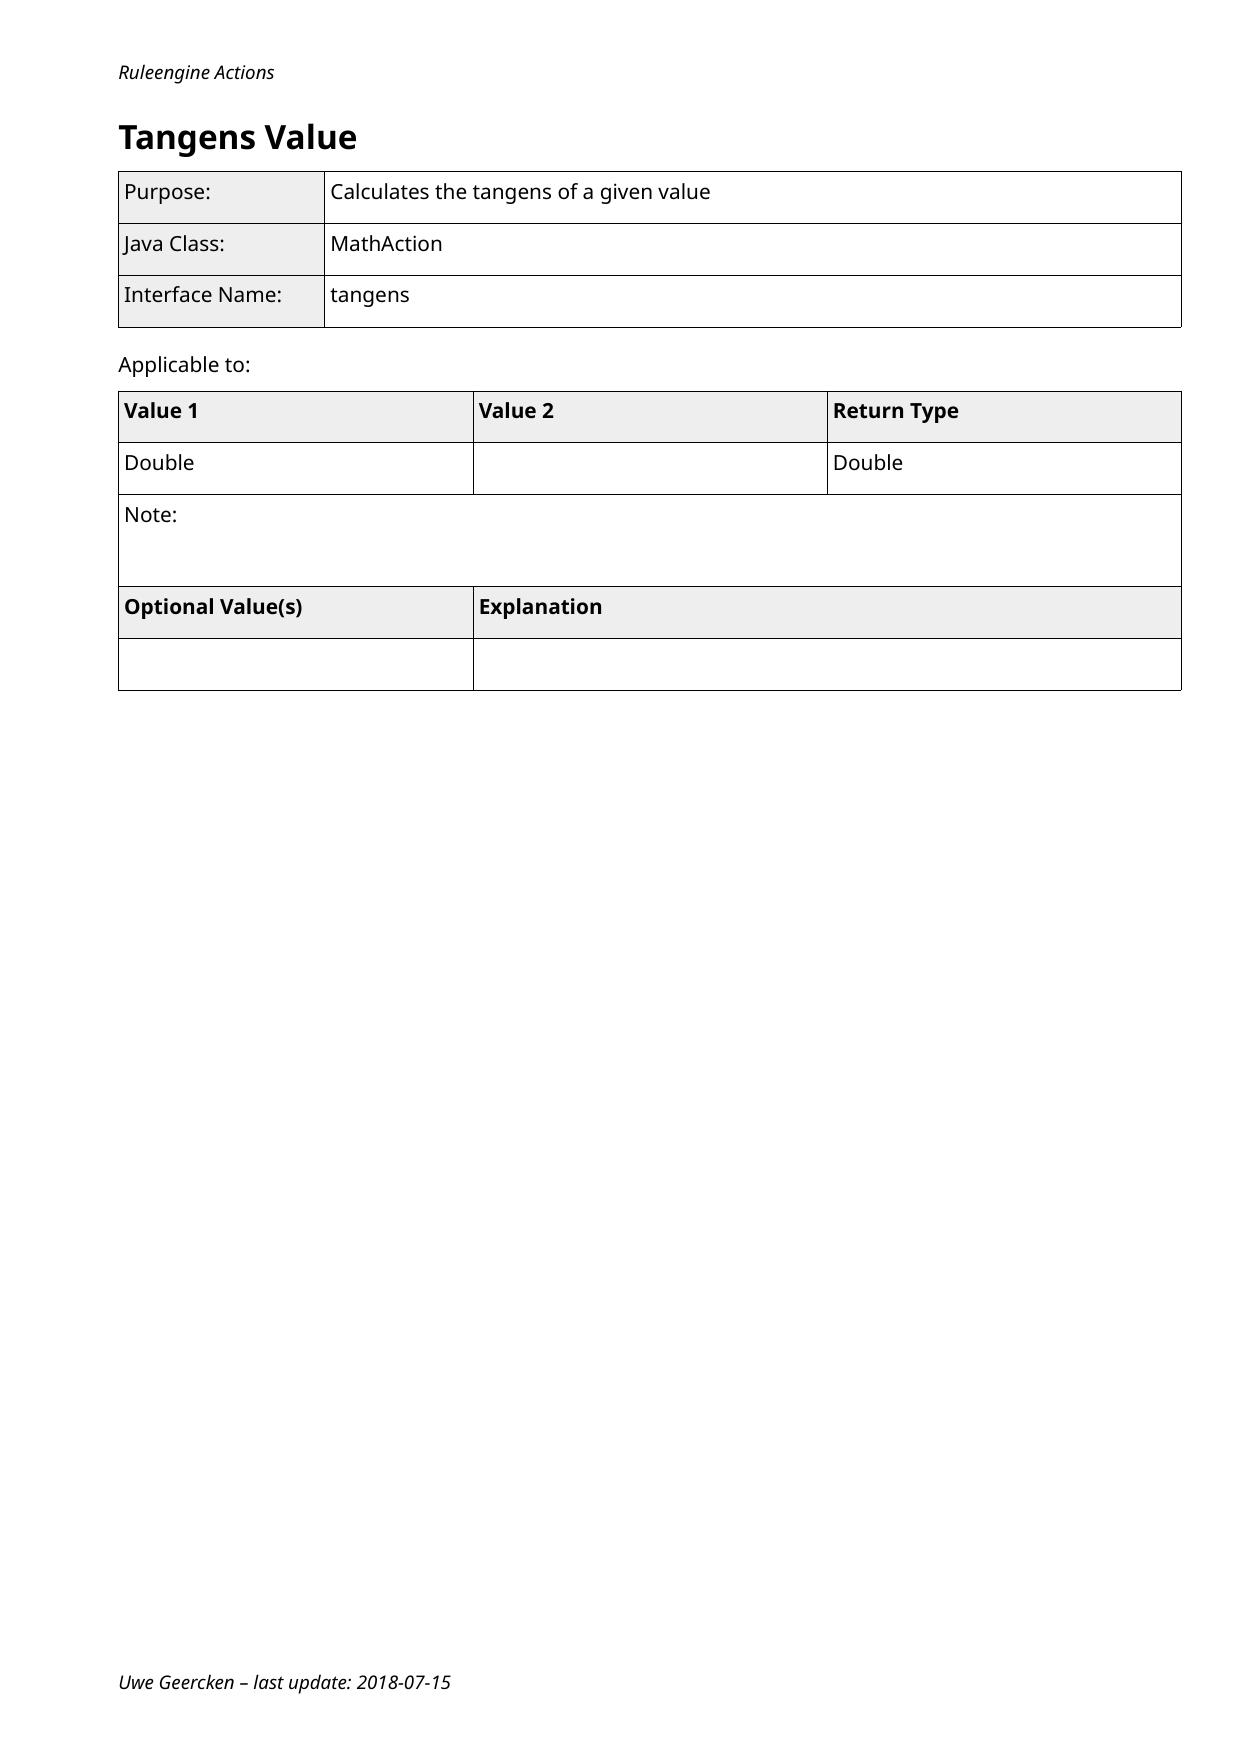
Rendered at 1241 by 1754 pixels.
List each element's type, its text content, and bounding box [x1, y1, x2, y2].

table_cell Interface Name: [119, 276, 324, 327]
table_cell [119, 639, 473, 689]
table_cell Double [828, 443, 1181, 494]
text Applicable to: [118, 350, 1181, 379]
table_cell Java Class: [119, 224, 324, 275]
table_cell tangens [325, 276, 1181, 327]
table_header Purpose: [119, 172, 324, 223]
table_cell [474, 443, 827, 494]
table_cell Note: [119, 495, 1181, 586]
table_header Return Type [828, 392, 1181, 442]
table_cell MathAction [325, 224, 1181, 275]
text Tangens Value [118, 114, 1181, 159]
table_cell [474, 639, 1181, 689]
table_cell Optional Value(s) [119, 587, 473, 638]
table_cell Double [119, 443, 473, 494]
table_cell Explanation [474, 587, 1181, 638]
table_header Calculates the tangens of a given value [325, 172, 1181, 223]
table_header Value 2 [474, 392, 827, 442]
table_header Value 1 [119, 392, 473, 442]
